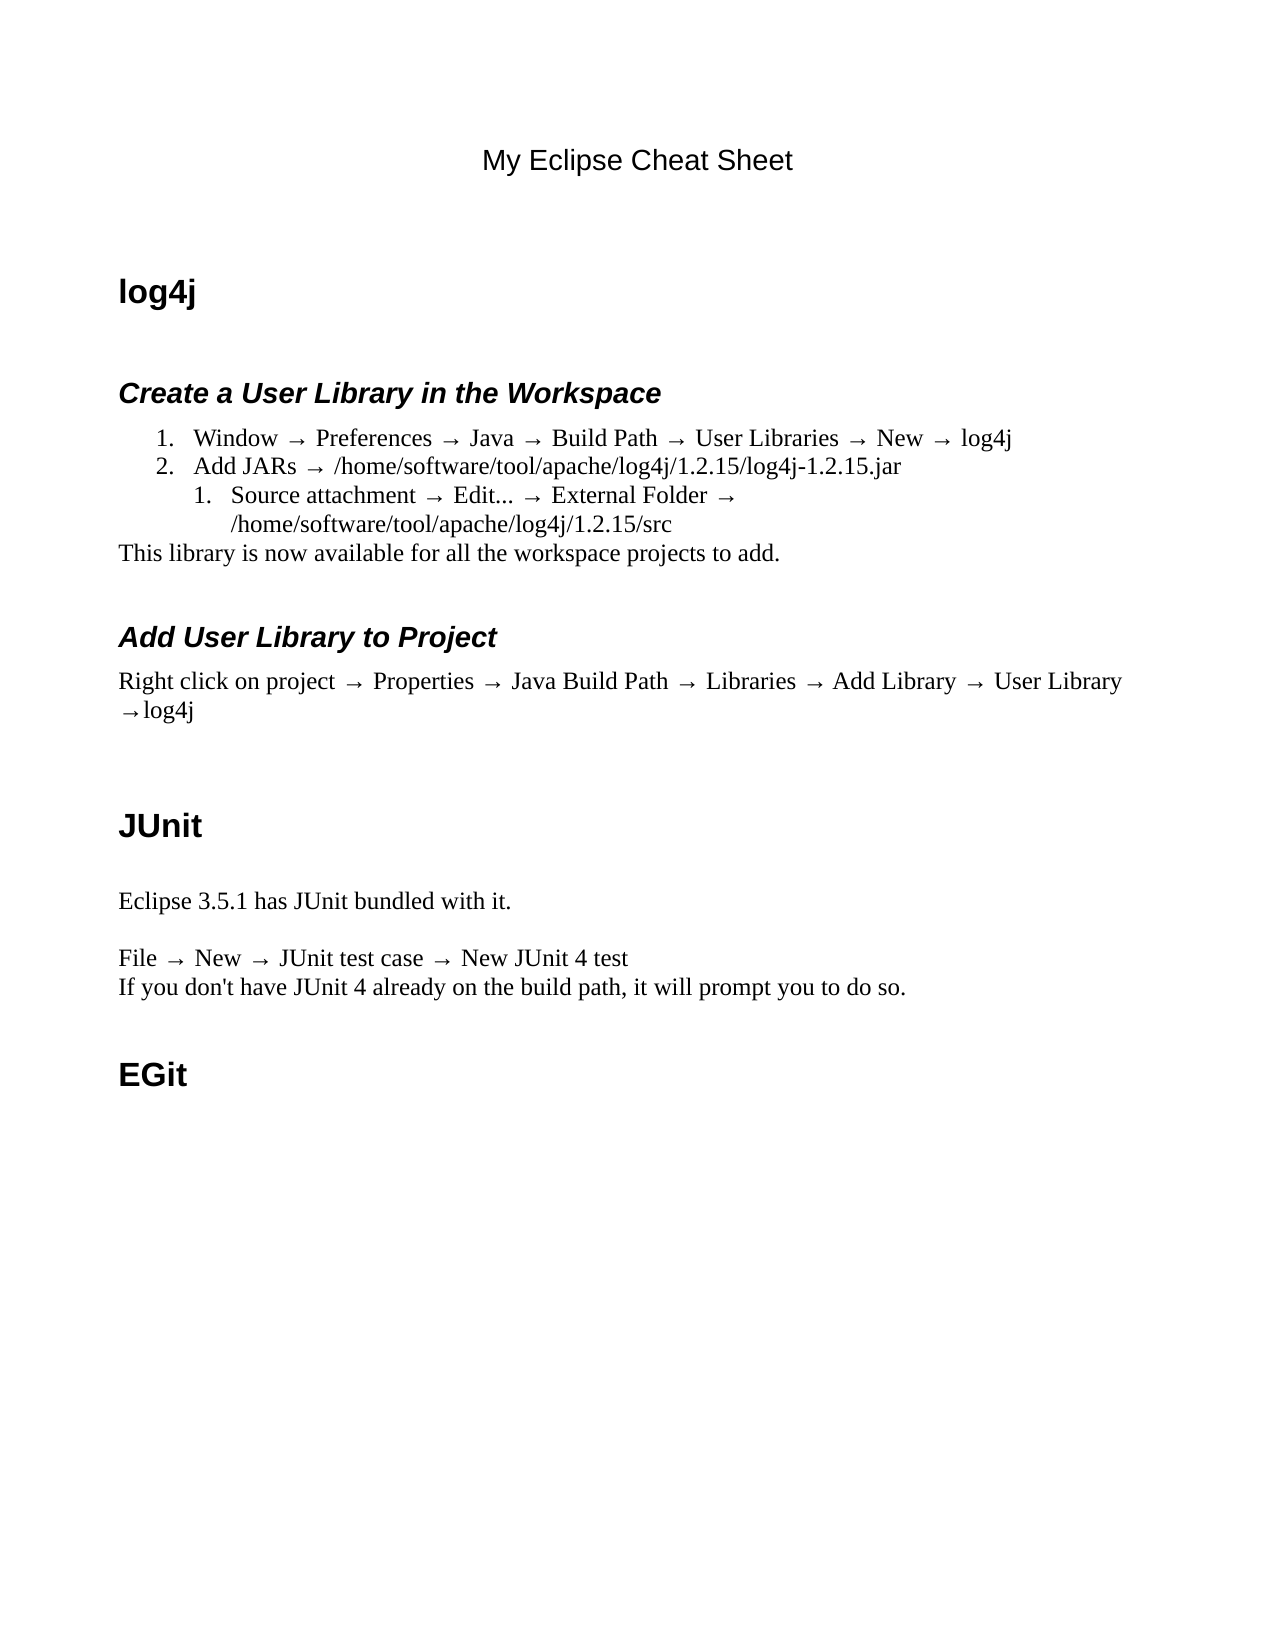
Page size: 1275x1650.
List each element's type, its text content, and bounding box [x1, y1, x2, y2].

text Right click on project → Properties → Java Build Path → Libraries → Add Library → User Library →log4j [118, 666, 1157, 724]
list Window → Preferences → Java → Build Path → User Libraries → New → log4j [156, 423, 1157, 451]
subtitle Add User Library to Project [118, 620, 1157, 654]
text Eclipse 3.5.1 has JUnit bundled with it. [118, 886, 1157, 915]
text If you don't have JUnit 4 already on the build path, it will prompt you to do so. [118, 972, 1157, 1001]
text File → New → JUnit test case → New JUnit 4 test [118, 943, 1157, 972]
text This library is now available for all the workspace projects to add. [118, 538, 1157, 566]
list Add JARs → /home/software/tool/apache/log4j/1.2.15/log4j-1.2.15.jar [156, 451, 1157, 480]
subtitle My Eclipse Cheat Sheet [118, 143, 1157, 177]
subtitle JUnit [118, 806, 1157, 845]
subtitle EGit [118, 1055, 1157, 1093]
subtitle log4j [118, 272, 1157, 310]
subtitle Create a User Library in the Workspace [118, 377, 1157, 410]
list Source attachment → Edit... → External Folder → /home/software/tool/apache/log4j/1.2.15/src [193, 480, 1157, 538]
